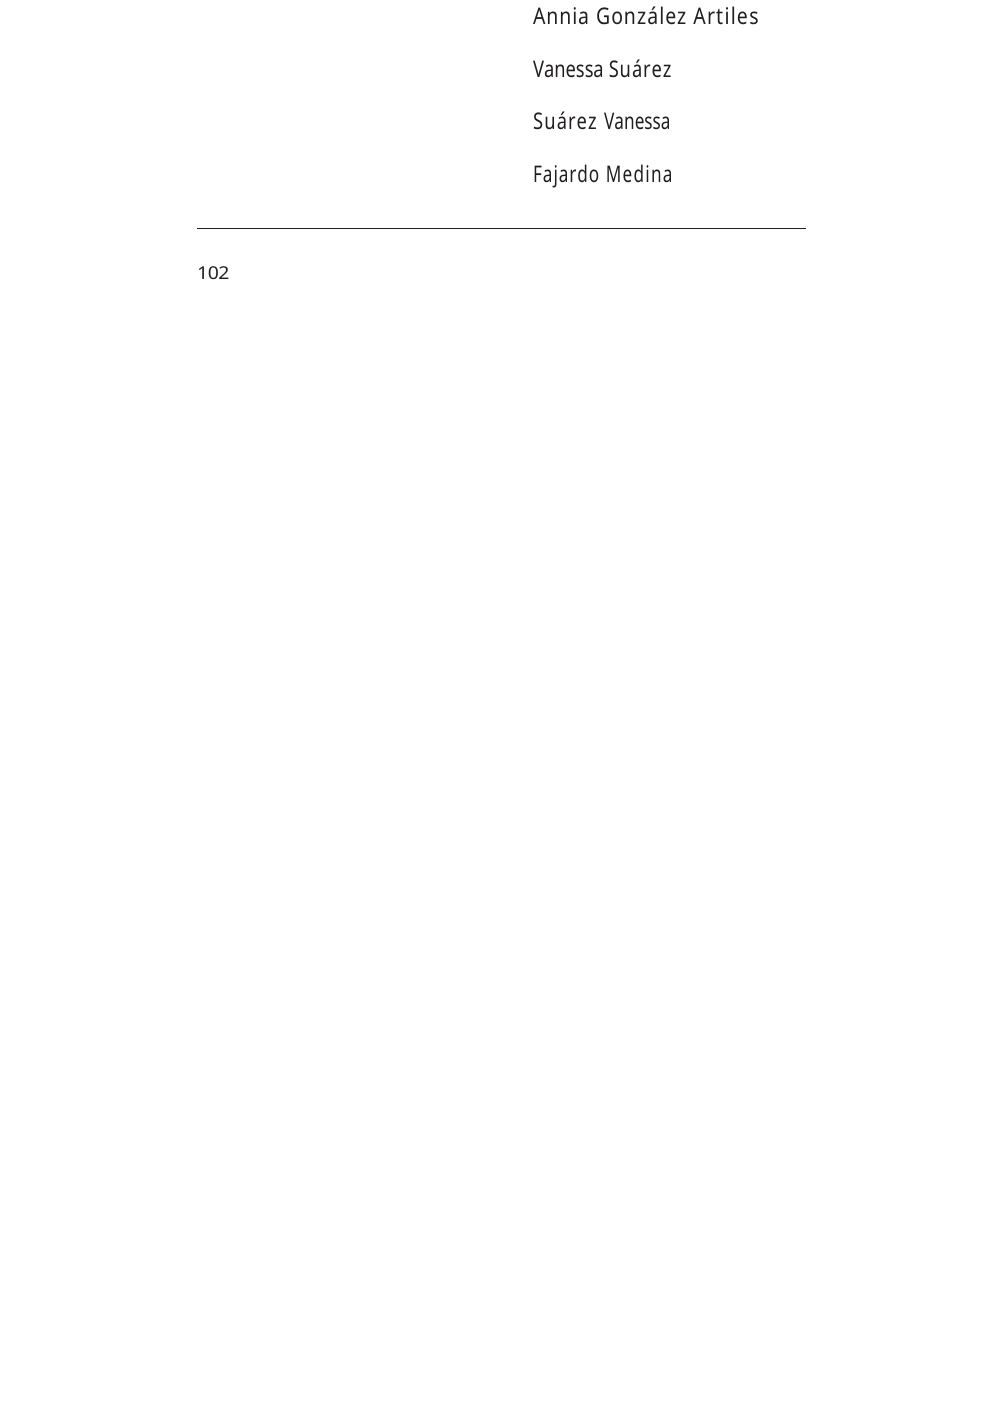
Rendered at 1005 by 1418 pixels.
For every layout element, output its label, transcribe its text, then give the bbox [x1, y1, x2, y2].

text Vanessa Suárez Suárez Vanessa Fajardo Medina [533, 52, 736, 189]
text Annia González Artiles [533, 0, 807, 31]
text 102 [197, 261, 975, 285]
